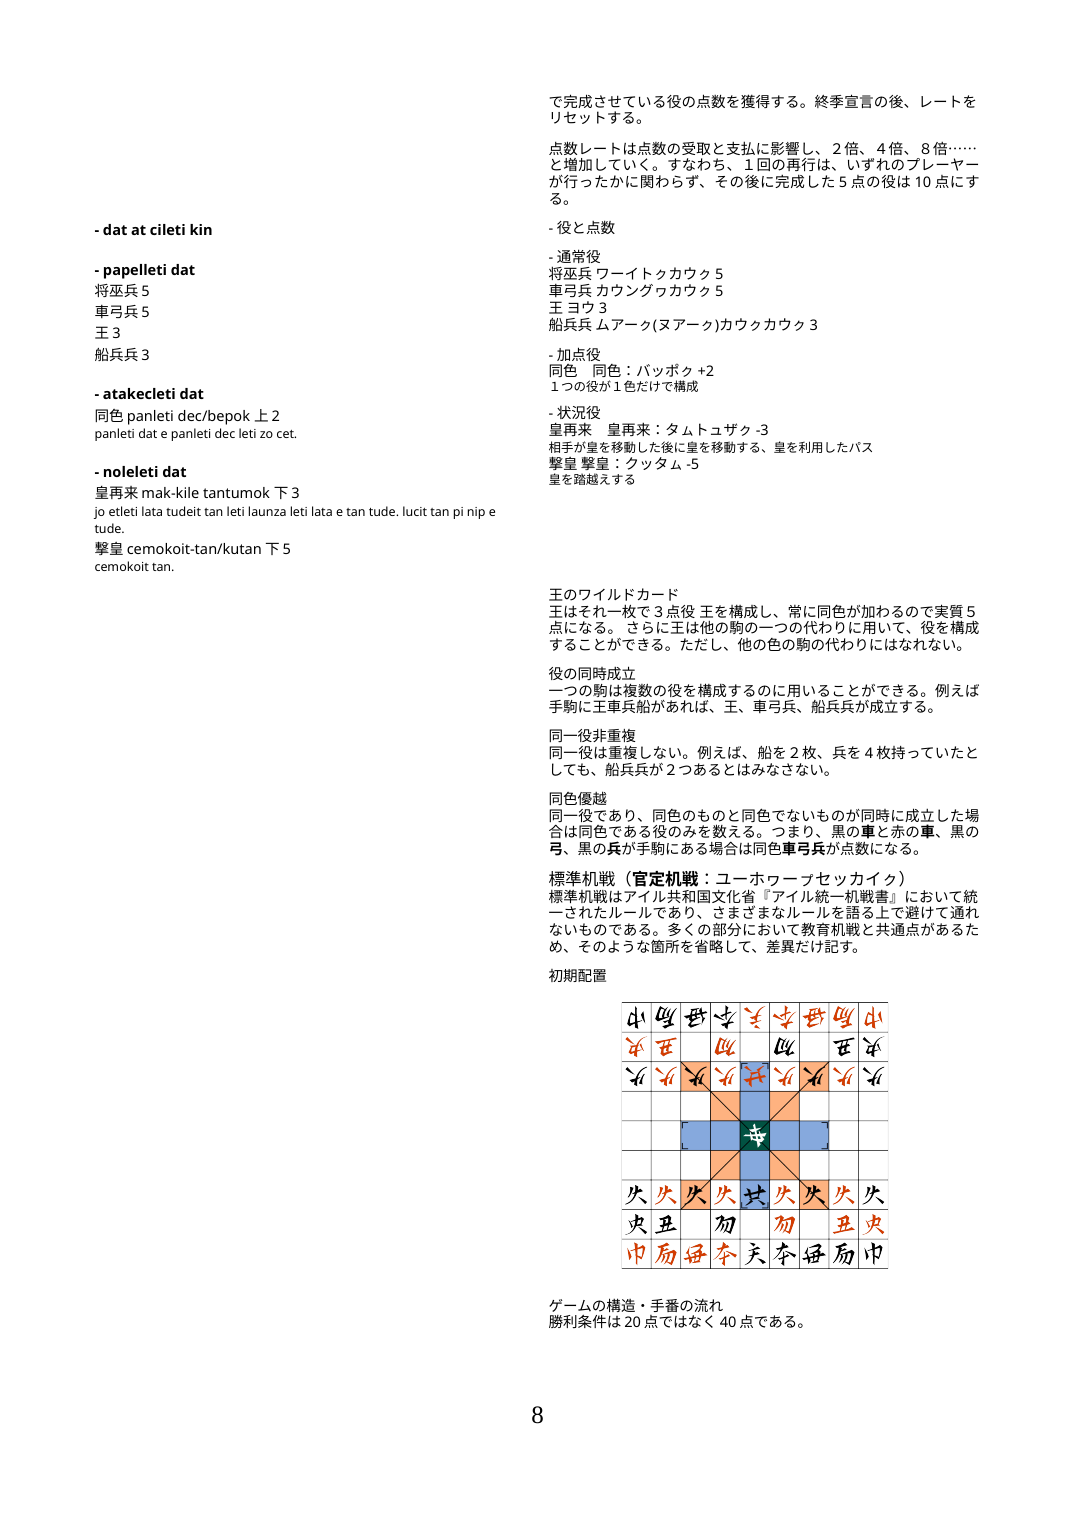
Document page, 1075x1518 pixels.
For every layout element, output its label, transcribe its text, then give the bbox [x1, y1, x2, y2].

table_cell [532, 785, 542, 864]
table_cell [89, 89, 531, 214]
picture [621, 1002, 889, 1269]
table_cell [532, 723, 542, 785]
table_cell 同⾊優越 同⼀役であり、同⾊のものと同⾊でないものが同時に成⽴した場合は同⾊である役のみを数える。つまり、黒の車と赤の車、黒の弓、黒の兵が⼿駒にある場合は同⾊車弓兵が点数になる。 [543, 785, 985, 864]
table_cell で完成させている役の点数を獲得する。終季宣⾔の後、レートをリセットする。 点数レートは点数の受取と⽀払に影響し、２倍、４倍、８倍……と増加していく。すなわち、１回の再⾏は、いずれのプレーヤーが行ったかに関わらず、その後に完成した5点の役は10点にする。 [543, 89, 985, 214]
table_cell [532, 661, 542, 723]
table_cell [89, 963, 531, 1292]
table_cell [532, 581, 542, 661]
table_cell [532, 89, 542, 214]
table_cell [532, 963, 542, 1292]
table_cell [532, 214, 542, 581]
table_cell ゲームの構造・手番の流れ 勝利条件は20点ではなく40点である。 [543, 1292, 985, 1337]
table_cell 標準机戦（官定机戦：ユーホヮーㇷ゚セッカイㇰ） 標準机戦はアイル共和国文化省『アイル統一机戦書』において統一されたルールであり、さまざまなルールを語る上で避けて通れないものである。多くの部分において教育机戦と共通点があるため、そのような箇所を省略して、差異だけ記す。 [543, 864, 985, 963]
table_cell [532, 1292, 542, 1337]
table_cell [89, 581, 531, 661]
table_cell [89, 864, 531, 963]
table_cell [89, 785, 531, 864]
table_cell 王のワイルドカード 王はそれ⼀枚で３点役 王を構成し、常に同⾊が加わるので実質５点になる。 さらに王は他の駒の一つの代わりに用いて、役を構成することができる。ただし、他の色の駒の代わりにはなれない。 [543, 581, 985, 661]
table_cell 初期配置 [543, 963, 985, 1292]
table_cell [89, 1292, 531, 1337]
table_cell 役の同時成立 一つの駒は複数の役を構成するのに用いることができる。例えば手駒に王車兵船があれば、王、車弓兵、船兵兵が成立する。 [543, 661, 985, 723]
table_cell [89, 661, 531, 723]
table_cell [532, 864, 542, 963]
table_cell - dat at cileti kin - papelleti dat 将巫兵 5 車弓兵 5 王 3 船兵兵 3 - atakecleti dat 同色 panleti dec/bepok 上2 panleti dat e panleti dec leti zo cet. - noleleti dat 皇再来 mak-kile tantumok 下3 jo etleti lata tudeit tan leti launza leti lata e tan tude. lucit tan pi nip e tude. 撃皇 cemokoit-tan/kutan下5 cemokoit tan. [89, 214, 531, 581]
table_cell [89, 723, 531, 785]
table_cell - 役と点数 - 通常役 将巫兵 ワーイトㇰカウㇰ5 車弓兵 カウングヮカウㇰ5 王 ヨウ 3 船兵兵 ムアーㇰ(ヌアーㇰ)カウㇰカウㇰ3 - 加点役 同色 同色：バッポㇰ +2 １つの役が１色だけで構成 - 状況役 皇再来 皇再来：タㇺトュザㇰ -3 相手が皇を移動した後に皇を移動する、皇を利用したパス 撃皇 撃皇：クッタㇺ -5 皇を踏越えする [543, 214, 985, 581]
table_cell 同一役非重複 同⼀役は重複しない。例えば、船を２枚、兵を4枚持っていたとしても、船兵兵が２つあるとはみなさない。 [543, 723, 985, 785]
